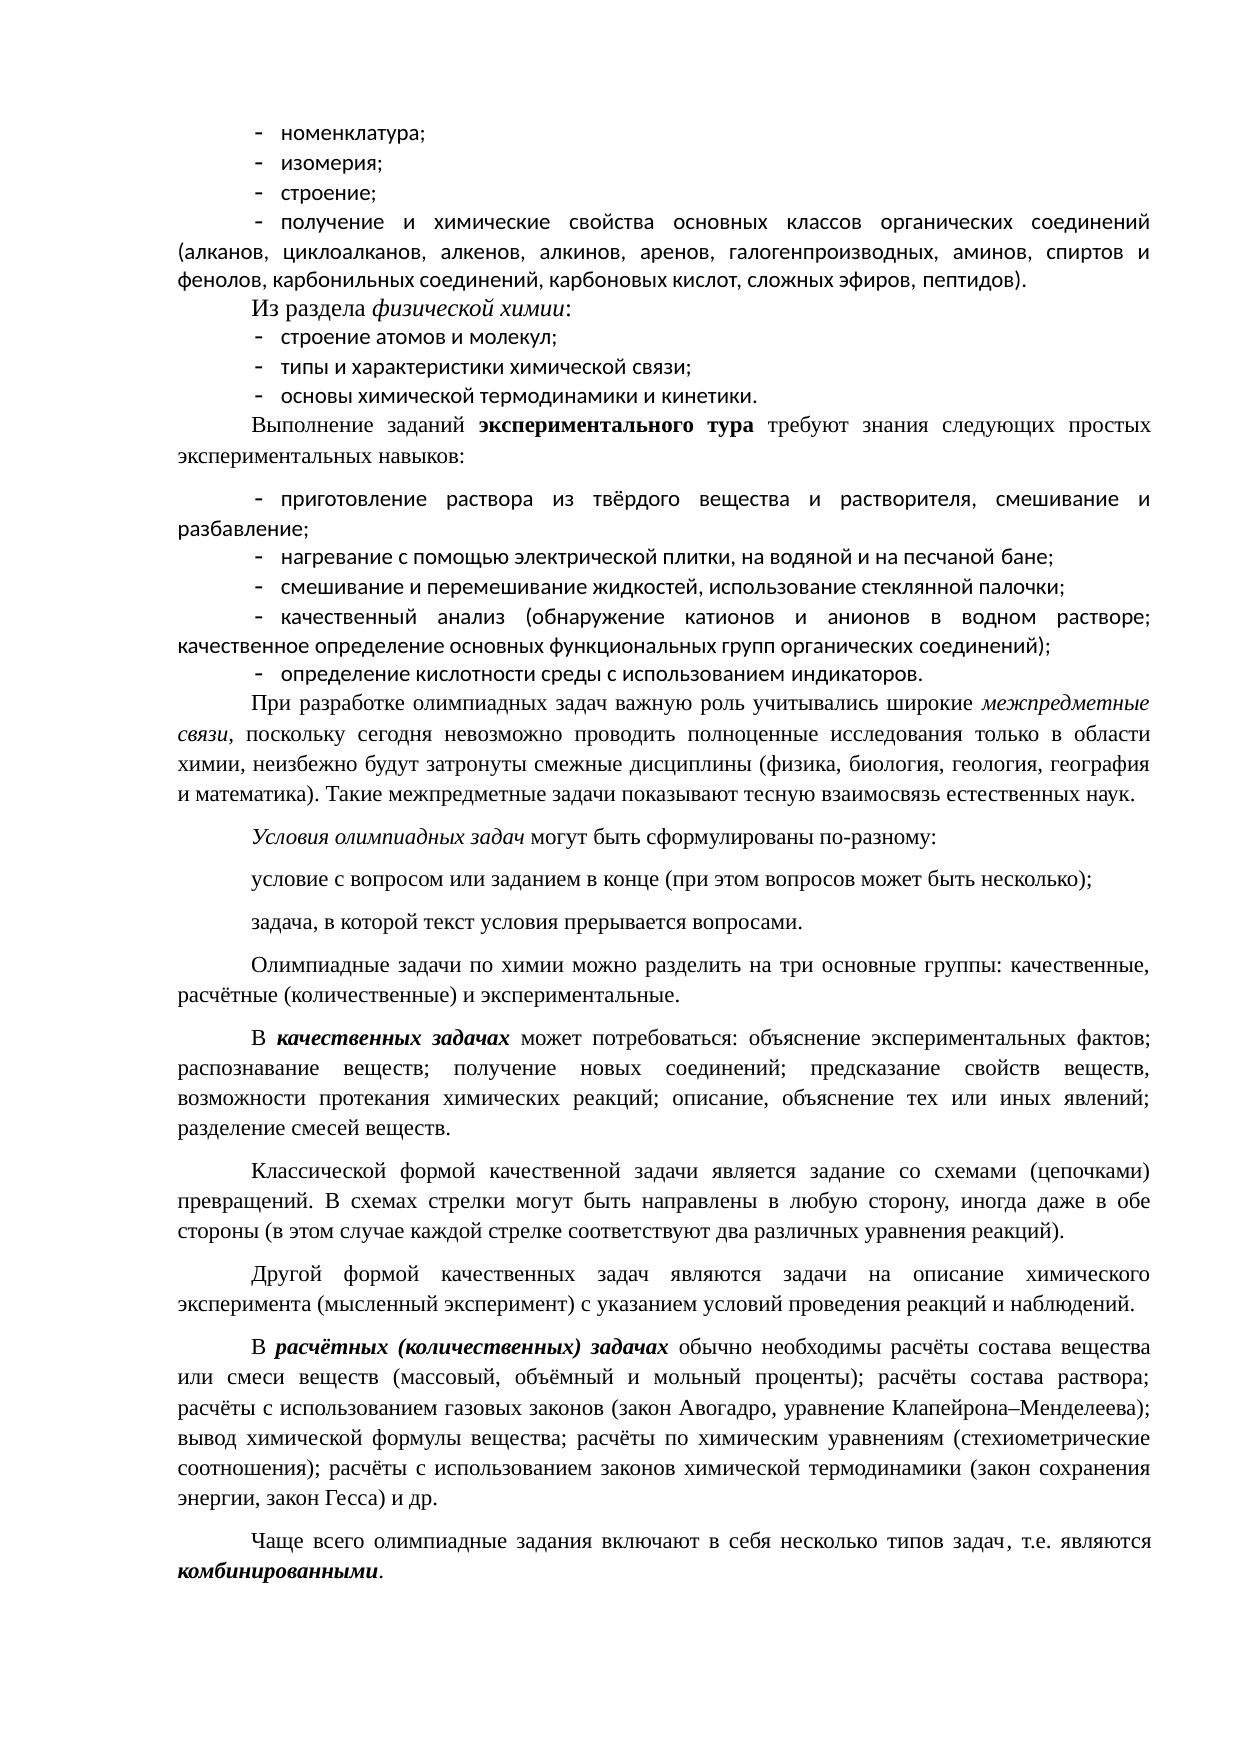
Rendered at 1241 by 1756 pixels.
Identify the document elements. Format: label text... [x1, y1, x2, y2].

text Другой формой качественных задач являются задачи на описание химического эксперимента (мысленный эксперимент) с указанием условий проведения реакций и наблюдений. [177, 1260, 1152, 1317]
text В качественных задачах может потребоваться: объяснение экспериментальных фактов; распознавание веществ; получение новых соединений; предсказание свойств веществ, возможности протекания химических реакций; описание, объяснение тех или иных явлений; разделение смесей веществ. [177, 1024, 1152, 1141]
text Классической формой качественной задачи является задание со схемами (цепочками) превращений. В схемах стрелки могут быть направлены в любую сторону, иногда даже в обе стороны (в этом случае каждой стрелке соответствуют два различных уравнения реакций). [177, 1157, 1152, 1244]
list смешивание и перемешивание жидкостей, использование стеклянной палочки; [177, 572, 1152, 602]
list определение кислотности среды с использованием индикаторов. [177, 659, 1152, 689]
list номенклатура; [177, 118, 1152, 148]
text При разработке олимпиадных задач важную роль учитывались широкие межпредметные связи, поскольку сегодня невозможно проводить полноценные исследования только в области химии, неизбежно будут затронуты смежные дисциплины (физика, биология, геология, география и математика). Такие межпредметные задачи показывают тесную взаимосвязь естественных наук. [177, 689, 1152, 806]
text условие с вопросом или заданием в конце (при этом вопросов может быть несколько); [177, 865, 1152, 892]
list основы химической термодинамики и кинетики. [177, 382, 1152, 411]
list приготовление раствора из твёрдого вещества и растворителя, смешивание и разбавление; [177, 484, 1152, 542]
list нагревание с помощью электрической плитки, на водяной и на песчаной бане; [177, 542, 1152, 572]
list получение и химические свойства основных классов органических соединений (алканов, циклоалканов, алкенов, алкинов, аренов, галогенпроизводных, аминов, спиртов и фенолов, карбонильных соединений, карбоновых кислот, сложных эфиров, пептидов). [177, 207, 1152, 293]
text задача, в которой текст условия прерывается вопросами. [177, 908, 1152, 934]
text Выполнение заданий экспериментального тура требуют знания следующих простых экспериментальных навыков: [177, 411, 1152, 468]
text Олимпиадные задачи по химии можно разделить на три основные группы: качественные, расчётные (количественные) и экспериментальные. [177, 951, 1152, 1007]
text Условия олимпиадных задач могут быть сформулированы по-разному: [177, 823, 1152, 849]
list изомерия; [177, 148, 1152, 178]
text В расчётных (количественных) задачах обычно необходимы расчёты состава вещества или смеси веществ (массовый, объёмный и мольный проценты); расчёты состава раствора; расчёты с использованием газовых законов (закон Авогадро, уравнение Клапейрона–Менделеева); вывод химической формулы вещества; расчёты по химическим уравнениям (стехиометрические соотношения); расчёты с использованием законов химической термодинамики (закон сохранения энергии, закон Гесса) и др. [177, 1333, 1152, 1511]
list строение; [177, 178, 1152, 207]
text Из раздела физической химии: [177, 293, 1152, 322]
list строение атомов и молекул; [177, 322, 1152, 352]
list качественный анализ (обнаружение катионов и анионов в водном растворе; качественное определение основных функциональных групп органических соединений); [177, 602, 1152, 659]
list типы и характеристики химической связи; [177, 352, 1152, 382]
text Чаще всего олимпиадные задания включают в себя несколько типов задач, т.е. являются комбинированными. [177, 1527, 1152, 1583]
